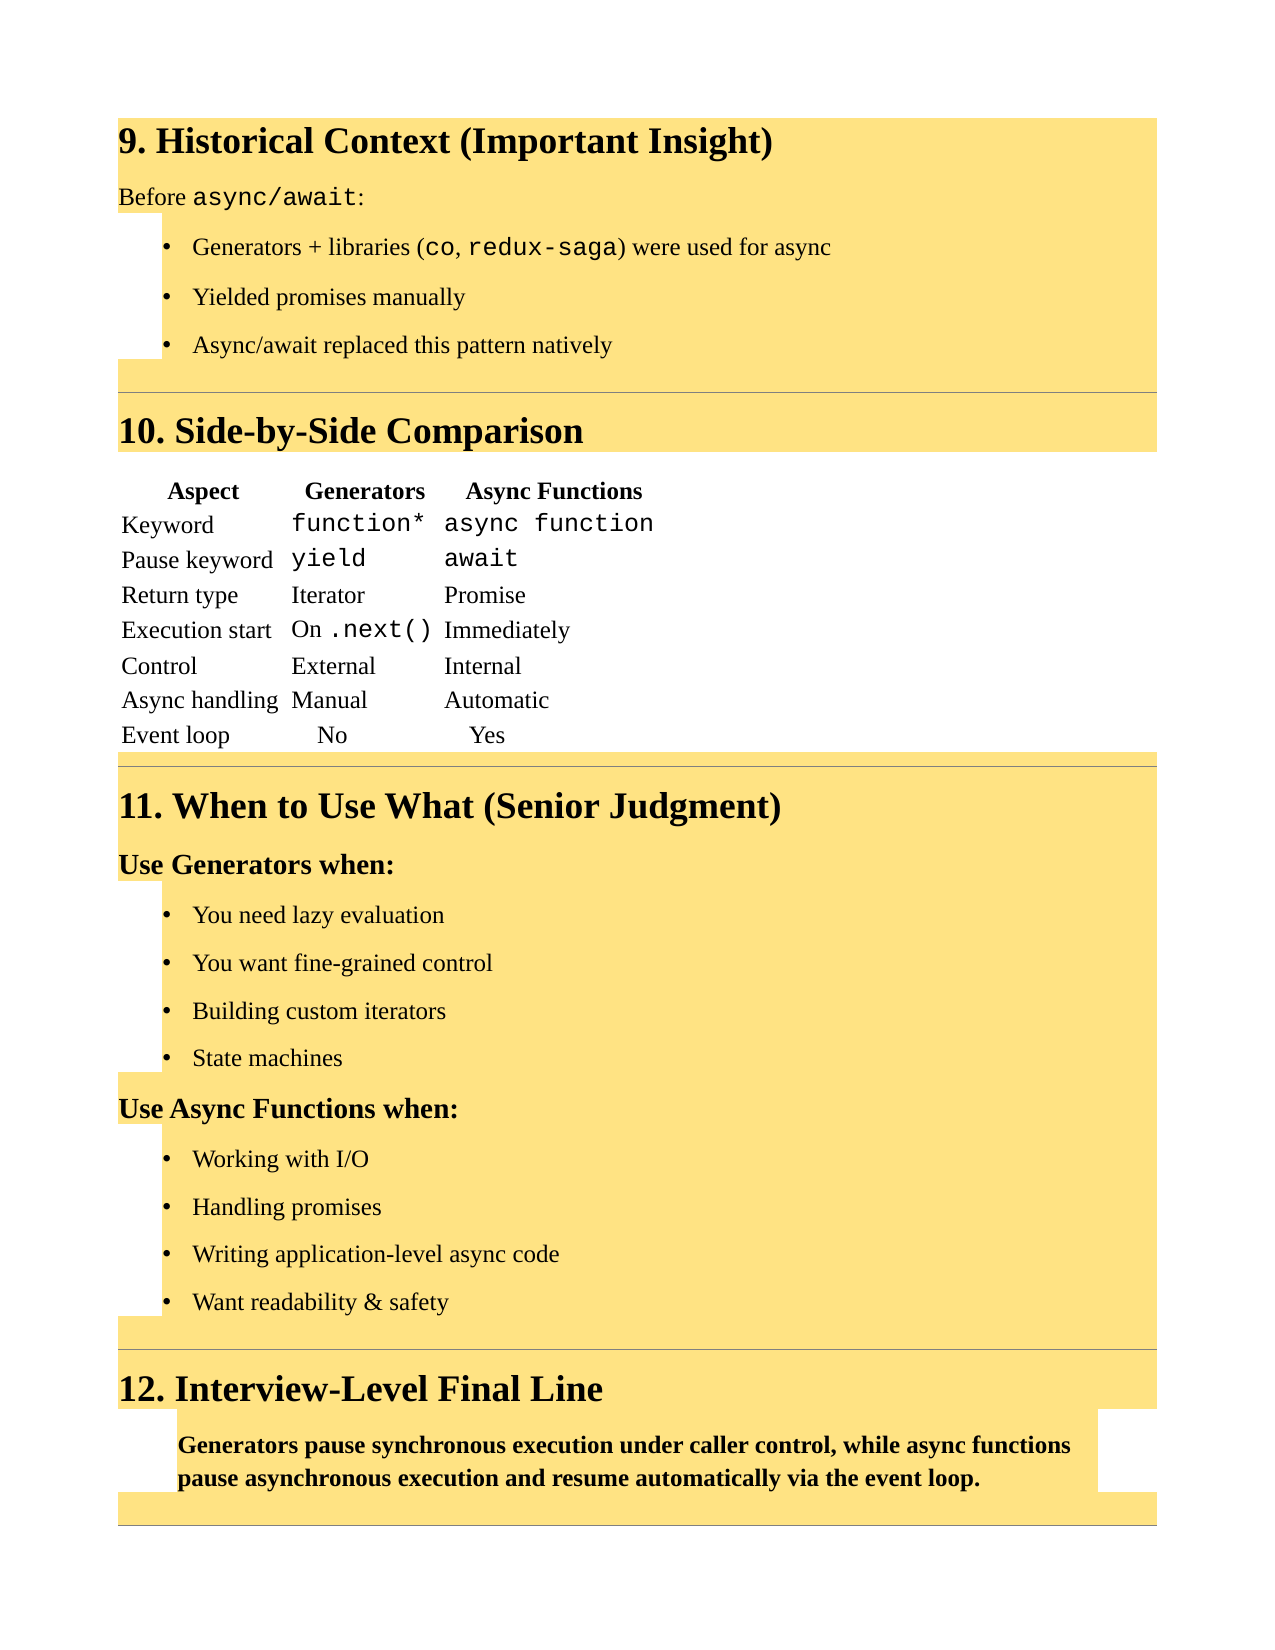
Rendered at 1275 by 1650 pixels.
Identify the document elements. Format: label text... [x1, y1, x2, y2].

table_cell Control [118, 648, 288, 683]
table_cell Return type [118, 577, 288, 611]
table_cell Event loop [118, 717, 288, 752]
table_cell await [441, 542, 667, 577]
list Working with I/O [162, 1144, 1157, 1173]
list You need lazy evaluation [162, 901, 1157, 929]
text Generators pause synchronous execution under caller control, while async functions pause asynchronous execution and resume automatically via the event loop. [177, 1430, 1098, 1492]
table_header Async Functions [441, 473, 667, 508]
table_cell async function [441, 508, 667, 542]
list You want fine-grained control [162, 948, 1157, 977]
subtitle 12. Interview-Level Final Line [118, 1366, 1157, 1409]
table_header Aspect [118, 473, 288, 508]
table_cell yield [288, 542, 441, 577]
table_header Generators [288, 473, 441, 508]
table_cell Promise [441, 577, 667, 611]
table_cell Keyword [118, 508, 288, 542]
subtitle Use Generators when: [118, 847, 1157, 881]
table_cell Pause keyword [118, 542, 288, 577]
table_cell ❌ No [288, 717, 441, 752]
subtitle Use Async Functions when: [118, 1091, 1157, 1124]
table_cell ✅ Yes [441, 717, 667, 752]
table_cell Execution start [118, 611, 288, 648]
list Handling promises [162, 1192, 1157, 1221]
list State machines [162, 1043, 1157, 1072]
list Async/await replaced this pattern natively [162, 330, 1157, 359]
list Generators + libraries (co, redux-saga) were used for async [162, 232, 1157, 263]
table_cell Iterator [288, 577, 441, 611]
subtitle 11. When to Use What (Senior Judgment) [118, 783, 1157, 826]
table_cell Async handling [118, 683, 288, 717]
list Building custom iterators [162, 996, 1157, 1024]
table_cell On .next() [288, 611, 441, 648]
table_cell Automatic [441, 683, 667, 717]
list Writing application-level async code [162, 1239, 1157, 1268]
table_cell External [288, 648, 441, 683]
subtitle 10. Side-by-Side Comparison [118, 409, 1157, 452]
table_cell Internal [441, 648, 667, 683]
table_cell Immediately [441, 611, 667, 648]
subtitle 9. Historical Context (Important Insight) [118, 118, 1157, 161]
list Want readability & safety [162, 1287, 1157, 1316]
list Yielded promises manually [162, 282, 1157, 311]
text Before async/await: [118, 182, 1157, 213]
table_cell function* [288, 508, 441, 542]
table_cell Manual [288, 683, 441, 717]
